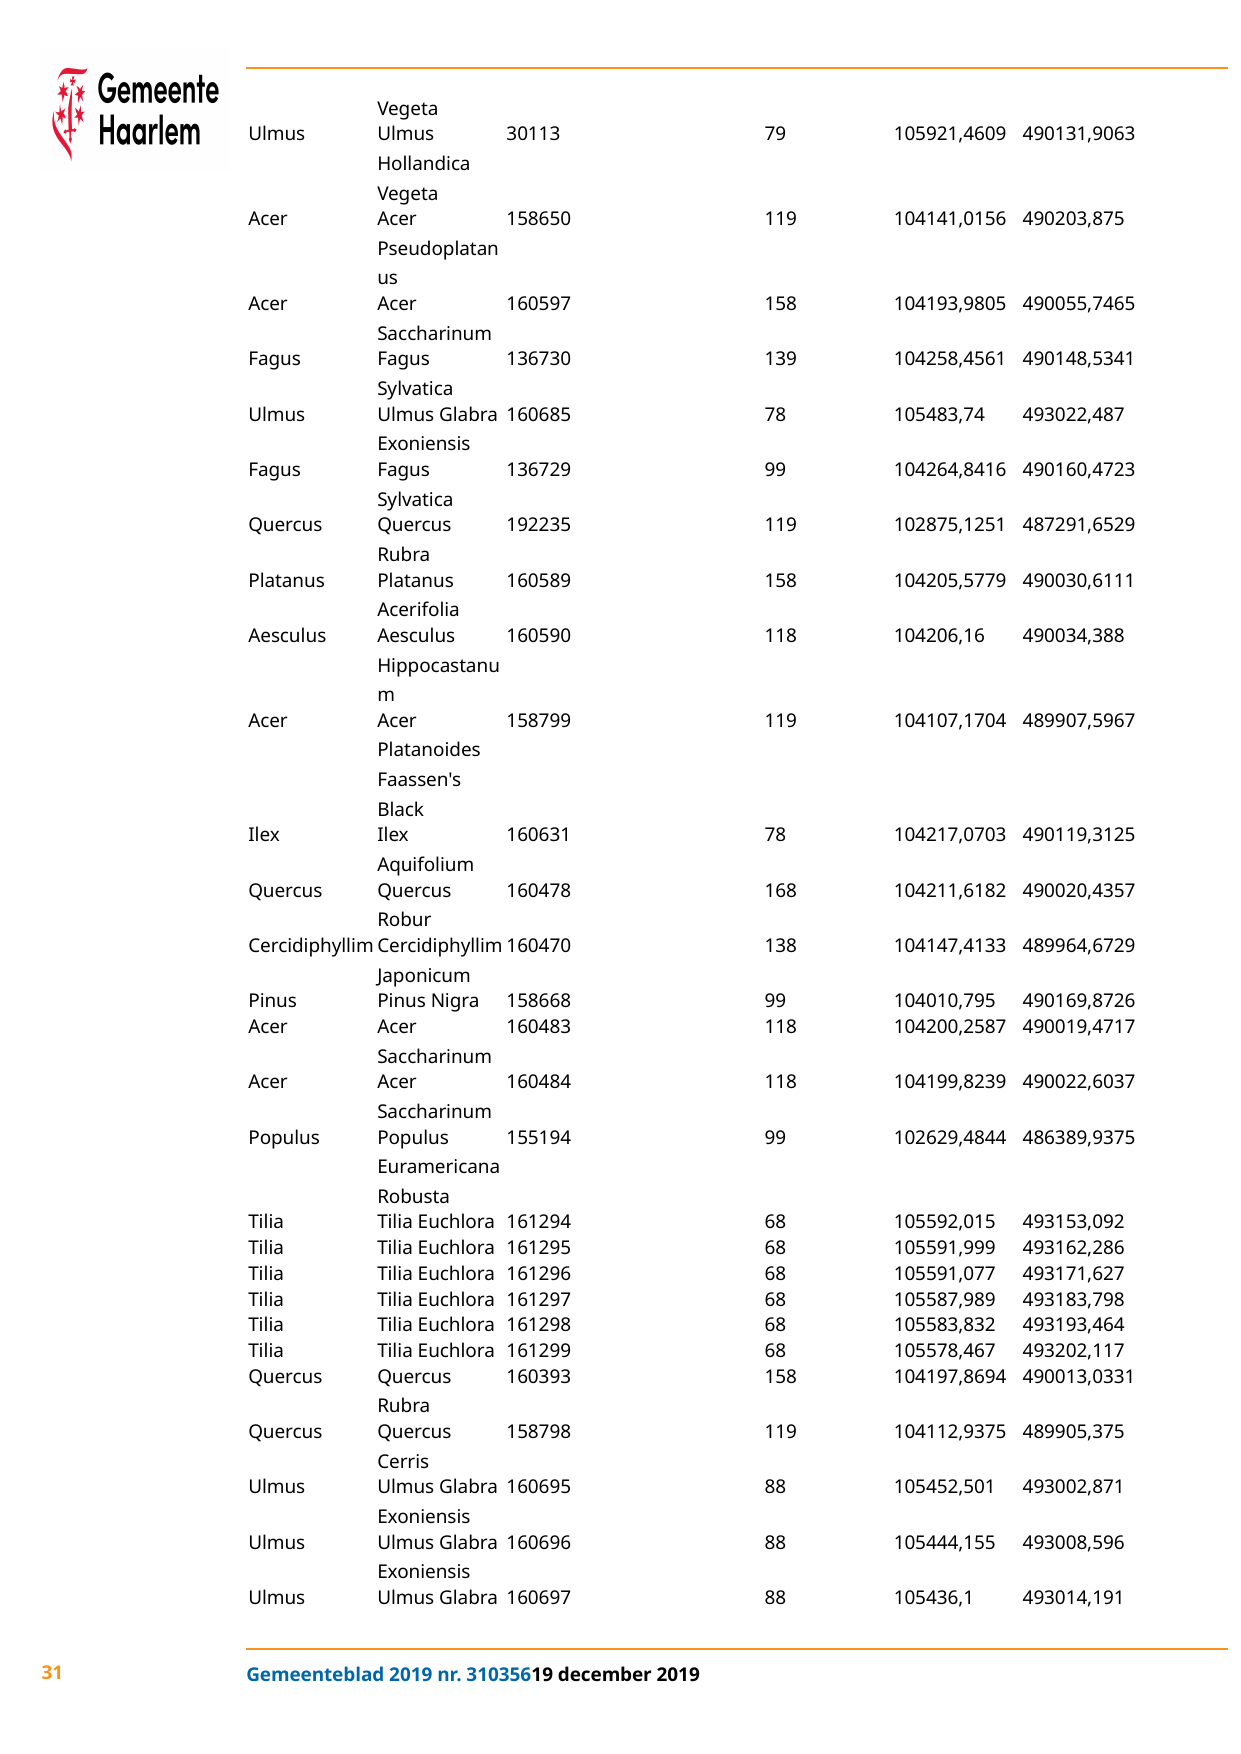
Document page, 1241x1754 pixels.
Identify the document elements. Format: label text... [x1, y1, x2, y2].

table_cell 105483,74 [894, 401, 1022, 456]
table_cell 161298 [506, 1312, 635, 1337]
table_cell [635, 1209, 764, 1234]
table_cell 105592,015 [894, 1209, 1022, 1234]
table_cell 79 [764, 121, 893, 205]
table_cell Tilia [248, 1338, 377, 1363]
table_cell Ulmus [248, 1584, 377, 1610]
table_cell Fagus Sylvatica [377, 346, 506, 401]
table_cell 104206,16 [894, 622, 1022, 707]
table_cell [635, 346, 764, 401]
table_cell 160597 [506, 290, 635, 346]
table_cell Tilia [248, 1286, 377, 1312]
table_cell Tilia [248, 1312, 377, 1337]
table_cell Acer Saccharinum [377, 1069, 506, 1124]
table_cell [635, 1312, 764, 1337]
picture [41, 47, 231, 172]
table_cell Tilia Euchlora [377, 1209, 506, 1234]
table_cell [635, 205, 764, 290]
table_cell Fagus Sylvatica [377, 456, 506, 512]
table_cell 490119,3125 [1023, 822, 1152, 877]
table_cell Platanus Acerifolia [377, 567, 506, 622]
table_cell Ulmus Glabra Exoniensis [377, 401, 506, 456]
table_cell 160685 [506, 401, 635, 456]
table_cell Ulmus Glabra Exoniensis [377, 1474, 506, 1529]
table_cell 158799 [506, 707, 635, 822]
table_cell 105583,832 [894, 1312, 1022, 1337]
table_cell 88 [764, 1584, 893, 1610]
table_cell 160696 [506, 1529, 635, 1584]
table_cell 493183,798 [1023, 1286, 1152, 1312]
table_cell 155194 [506, 1124, 635, 1209]
table_cell Quercus Rubra [377, 512, 506, 567]
table_cell [248, 95, 377, 121]
table_cell 489964,6729 [1023, 932, 1152, 987]
table_cell Pinus [248, 988, 377, 1013]
table_cell 104010,795 [894, 988, 1022, 1013]
table_cell 104200,2587 [894, 1013, 1022, 1068]
table_cell 158 [764, 567, 893, 622]
table_cell Quercus [248, 1419, 377, 1474]
table_cell 118 [764, 1069, 893, 1124]
table_cell 119 [764, 707, 893, 822]
table_cell [635, 1529, 764, 1584]
table_cell Acer [248, 290, 377, 346]
table_cell Tilia Euchlora [377, 1312, 506, 1337]
table_cell [635, 822, 764, 877]
table_cell 104264,8416 [894, 456, 1022, 512]
table_cell Populus [248, 1124, 377, 1209]
table_cell 160483 [506, 1013, 635, 1068]
table_cell [635, 707, 764, 822]
table_cell Quercus Rubra [377, 1363, 506, 1418]
table_cell [635, 1013, 764, 1068]
table_cell Tilia Euchlora [377, 1338, 506, 1363]
table_cell 493162,286 [1023, 1235, 1152, 1260]
table_cell 160589 [506, 567, 635, 622]
table_cell Tilia Euchlora [377, 1286, 506, 1312]
table_cell 487291,6529 [1023, 512, 1152, 567]
table_cell 493008,596 [1023, 1529, 1152, 1584]
table_cell [635, 1235, 764, 1260]
table_cell Acer [248, 707, 377, 822]
table_cell 490160,4723 [1023, 456, 1152, 512]
table_cell 490034,388 [1023, 622, 1152, 707]
table_cell 490131,9063 [1023, 121, 1152, 205]
table_cell 68 [764, 1260, 893, 1286]
table_cell 136730 [506, 346, 635, 401]
table_cell Vegeta [377, 95, 506, 121]
table_cell 493014,191 [1023, 1584, 1152, 1610]
table_cell 102629,4844 [894, 1124, 1022, 1209]
table_cell 490030,6111 [1023, 567, 1152, 622]
table_cell 119 [764, 512, 893, 567]
table_cell Ulmus [248, 401, 377, 456]
table_cell 489905,375 [1023, 1419, 1152, 1474]
table_cell [635, 932, 764, 987]
table_cell Cercidiphyllim Japonicum [377, 932, 506, 987]
table_cell Quercus [248, 1363, 377, 1418]
table_cell 105591,077 [894, 1260, 1022, 1286]
table_cell 118 [764, 622, 893, 707]
table_cell Ulmus [248, 1529, 377, 1584]
table_cell 68 [764, 1312, 893, 1337]
table_cell 161297 [506, 1286, 635, 1312]
table_cell 104197,8694 [894, 1363, 1022, 1418]
table_cell 105444,155 [894, 1529, 1022, 1584]
table_cell Acer [248, 205, 377, 290]
table_cell Acer Pseudoplatanus [377, 205, 506, 290]
table_cell Aesculus Hippocastanum [377, 622, 506, 707]
table_cell [635, 877, 764, 932]
table_cell 105436,1 [894, 1584, 1022, 1610]
table_cell 102875,1251 [894, 512, 1022, 567]
table_cell Quercus Cerris [377, 1419, 506, 1474]
table_cell 493022,487 [1023, 401, 1152, 456]
table_cell 78 [764, 822, 893, 877]
table_cell 168 [764, 877, 893, 932]
table_cell 105452,501 [894, 1474, 1022, 1529]
table_cell 161294 [506, 1209, 635, 1234]
table_cell 493002,871 [1023, 1474, 1152, 1529]
table_cell 104147,4133 [894, 932, 1022, 987]
table_cell 68 [764, 1338, 893, 1363]
table_cell [894, 95, 1022, 121]
table_cell 160484 [506, 1069, 635, 1124]
table_cell 99 [764, 456, 893, 512]
table_cell 78 [764, 401, 893, 456]
table_cell [635, 622, 764, 707]
table_cell 158668 [506, 988, 635, 1013]
table_cell 489907,5967 [1023, 707, 1152, 822]
table_cell 105921,4609 [894, 121, 1022, 205]
table_cell 104211,6182 [894, 877, 1022, 932]
table_cell Tilia [248, 1209, 377, 1234]
table_cell 119 [764, 1419, 893, 1474]
table_cell Fagus [248, 346, 377, 401]
table_cell Quercus [248, 877, 377, 932]
table_cell Tilia [248, 1260, 377, 1286]
table_cell Cercidiphyllim [248, 932, 377, 987]
table_cell 493171,627 [1023, 1260, 1152, 1286]
table_cell 160478 [506, 877, 635, 932]
table_cell [635, 121, 764, 205]
table_cell [635, 1260, 764, 1286]
table_cell 30113 [506, 121, 635, 205]
table_cell [635, 1124, 764, 1209]
table_cell 99 [764, 1124, 893, 1209]
table_cell 160470 [506, 932, 635, 987]
table_cell Acer [248, 1013, 377, 1068]
table_cell [635, 1419, 764, 1474]
table_cell Acer Platanoides Faassen's Black [377, 707, 506, 822]
table_cell 136729 [506, 456, 635, 512]
table_cell 139 [764, 346, 893, 401]
table_cell 105578,467 [894, 1338, 1022, 1363]
table_cell Populus Euramericana Robusta [377, 1124, 506, 1209]
table_cell Ulmus [248, 1474, 377, 1529]
table_cell Acer Saccharinum [377, 290, 506, 346]
table_cell 104258,4561 [894, 346, 1022, 401]
table_cell 68 [764, 1209, 893, 1234]
table_cell Ulmus Glabra Exoniensis [377, 1529, 506, 1584]
table_cell 158798 [506, 1419, 635, 1474]
table_cell 158650 [506, 205, 635, 290]
table_cell Quercus [248, 512, 377, 567]
table_cell Aesculus [248, 622, 377, 707]
table_cell 99 [764, 988, 893, 1013]
table_cell [635, 1286, 764, 1312]
table_cell [635, 567, 764, 622]
table_cell 490169,8726 [1023, 988, 1152, 1013]
table_cell Ulmus Glabra [377, 1584, 506, 1610]
table_cell 490022,6037 [1023, 1069, 1152, 1124]
table_cell [635, 512, 764, 567]
table_cell 161296 [506, 1260, 635, 1286]
table_cell 105591,999 [894, 1235, 1022, 1260]
table_cell Platanus [248, 567, 377, 622]
table_cell 158 [764, 290, 893, 346]
table_cell 493202,117 [1023, 1338, 1152, 1363]
table_cell 161299 [506, 1338, 635, 1363]
table_cell Tilia Euchlora [377, 1235, 506, 1260]
table_cell Pinus Nigra [377, 988, 506, 1013]
table_cell 161295 [506, 1235, 635, 1260]
table_cell [1023, 95, 1152, 121]
table_cell [635, 290, 764, 346]
table_cell 490203,875 [1023, 205, 1152, 290]
table_cell [635, 1474, 764, 1529]
table_cell Acer [248, 1069, 377, 1124]
table_cell Ulmus Hollandica Vegeta [377, 121, 506, 205]
table_cell 160695 [506, 1474, 635, 1529]
table_cell [635, 1584, 764, 1610]
table_cell 490019,4717 [1023, 1013, 1152, 1068]
table_cell 160590 [506, 622, 635, 707]
table_cell 104205,5779 [894, 567, 1022, 622]
table_cell 490055,7465 [1023, 290, 1152, 346]
table_cell [635, 988, 764, 1013]
table_cell [635, 1363, 764, 1418]
table_cell 493193,464 [1023, 1312, 1152, 1337]
table_cell Ilex [248, 822, 377, 877]
table_cell 490013,0331 [1023, 1363, 1152, 1418]
table_cell 68 [764, 1235, 893, 1260]
table_cell 88 [764, 1474, 893, 1529]
table_cell 104141,0156 [894, 205, 1022, 290]
table_cell 105587,989 [894, 1286, 1022, 1312]
table_cell [635, 1338, 764, 1363]
table_cell 158 [764, 1363, 893, 1418]
table_cell 119 [764, 205, 893, 290]
table_cell 104217,0703 [894, 822, 1022, 877]
table_cell 160631 [506, 822, 635, 877]
table_cell Ilex Aquifolium [377, 822, 506, 877]
table_cell Ulmus [248, 121, 377, 205]
table_cell 486389,9375 [1023, 1124, 1152, 1209]
table_cell Tilia [248, 1235, 377, 1260]
table_cell 104107,1704 [894, 707, 1022, 822]
table_cell 88 [764, 1529, 893, 1584]
table_cell [764, 95, 893, 121]
table_cell Tilia Euchlora [377, 1260, 506, 1286]
table_cell [506, 95, 635, 121]
table_cell 138 [764, 932, 893, 987]
table_cell 104199,8239 [894, 1069, 1022, 1124]
table_cell 68 [764, 1286, 893, 1312]
table_cell 192235 [506, 512, 635, 567]
table_cell 118 [764, 1013, 893, 1068]
table_cell 493153,092 [1023, 1209, 1152, 1234]
table_cell Quercus Robur [377, 877, 506, 932]
table_cell 160393 [506, 1363, 635, 1418]
table_cell [635, 1069, 764, 1124]
table_cell Acer Saccharinum [377, 1013, 506, 1068]
table_cell Fagus [248, 456, 377, 512]
table_cell 104193,9805 [894, 290, 1022, 346]
table_cell [635, 456, 764, 512]
table_cell 490148,5341 [1023, 346, 1152, 401]
table_cell 490020,4357 [1023, 877, 1152, 932]
table_cell 104112,9375 [894, 1419, 1022, 1474]
table_cell [635, 401, 764, 456]
table_cell [635, 95, 764, 121]
table_cell 160697 [506, 1584, 635, 1610]
